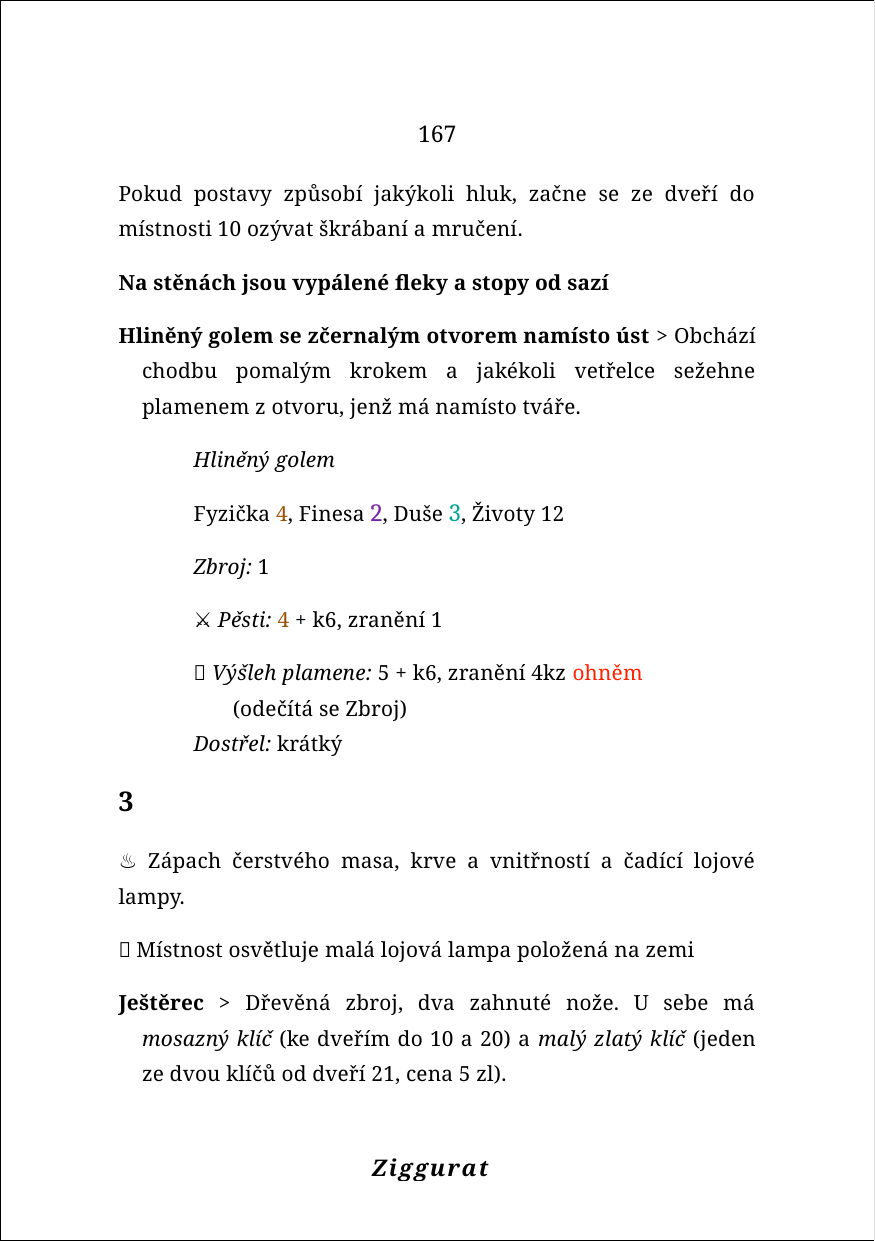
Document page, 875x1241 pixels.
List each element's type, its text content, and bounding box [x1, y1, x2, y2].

list Fyzička 4, Finesa 2, Duše 3, Životy 12 [156, 498, 756, 527]
text ♨ Zápach čerstvého masa, krve a vnitřností a čadící lojové lampy. [118, 847, 756, 911]
text 💡 Místnost osvětluje malá lojová lampa položená na zemi [118, 935, 756, 964]
text Hliněný golem se zčernalým otvorem namísto úst > Obchází chodbu pomalým krokem a jakékoli vetřelce sežehne plamenem z otvoru, jenž má namísto tváře. [118, 321, 756, 420]
list Zbroj: 1 [156, 552, 756, 581]
list 🏹 Výšleh plamene: 5 + k6, zranění 4kz ohněm (odečítá se Zbroj) Dostřel: krátký [156, 658, 756, 758]
text Ještěrec > Dřevěná zbroj, dva zahnuté nože. U sebe má mosazný klíč (ke dveřím do 10 a 20) a malý zlatý klíč (jeden ze dvou klíčů od dveří 21, cena 5 zl). [118, 988, 756, 1088]
text Pokud postavy způsobí jakýkoli hluk, začne se ze dveří do místnosti 10 ozývat škrábaní a mručení. [118, 179, 756, 243]
list Hliněný golem [156, 445, 756, 474]
list ⚔ Pěsti: 4 + k6, zranění 1 [156, 605, 756, 634]
text 3 [118, 783, 756, 820]
text Na stěnách jsou vypálené fleky a stopy od sazí [118, 268, 756, 296]
